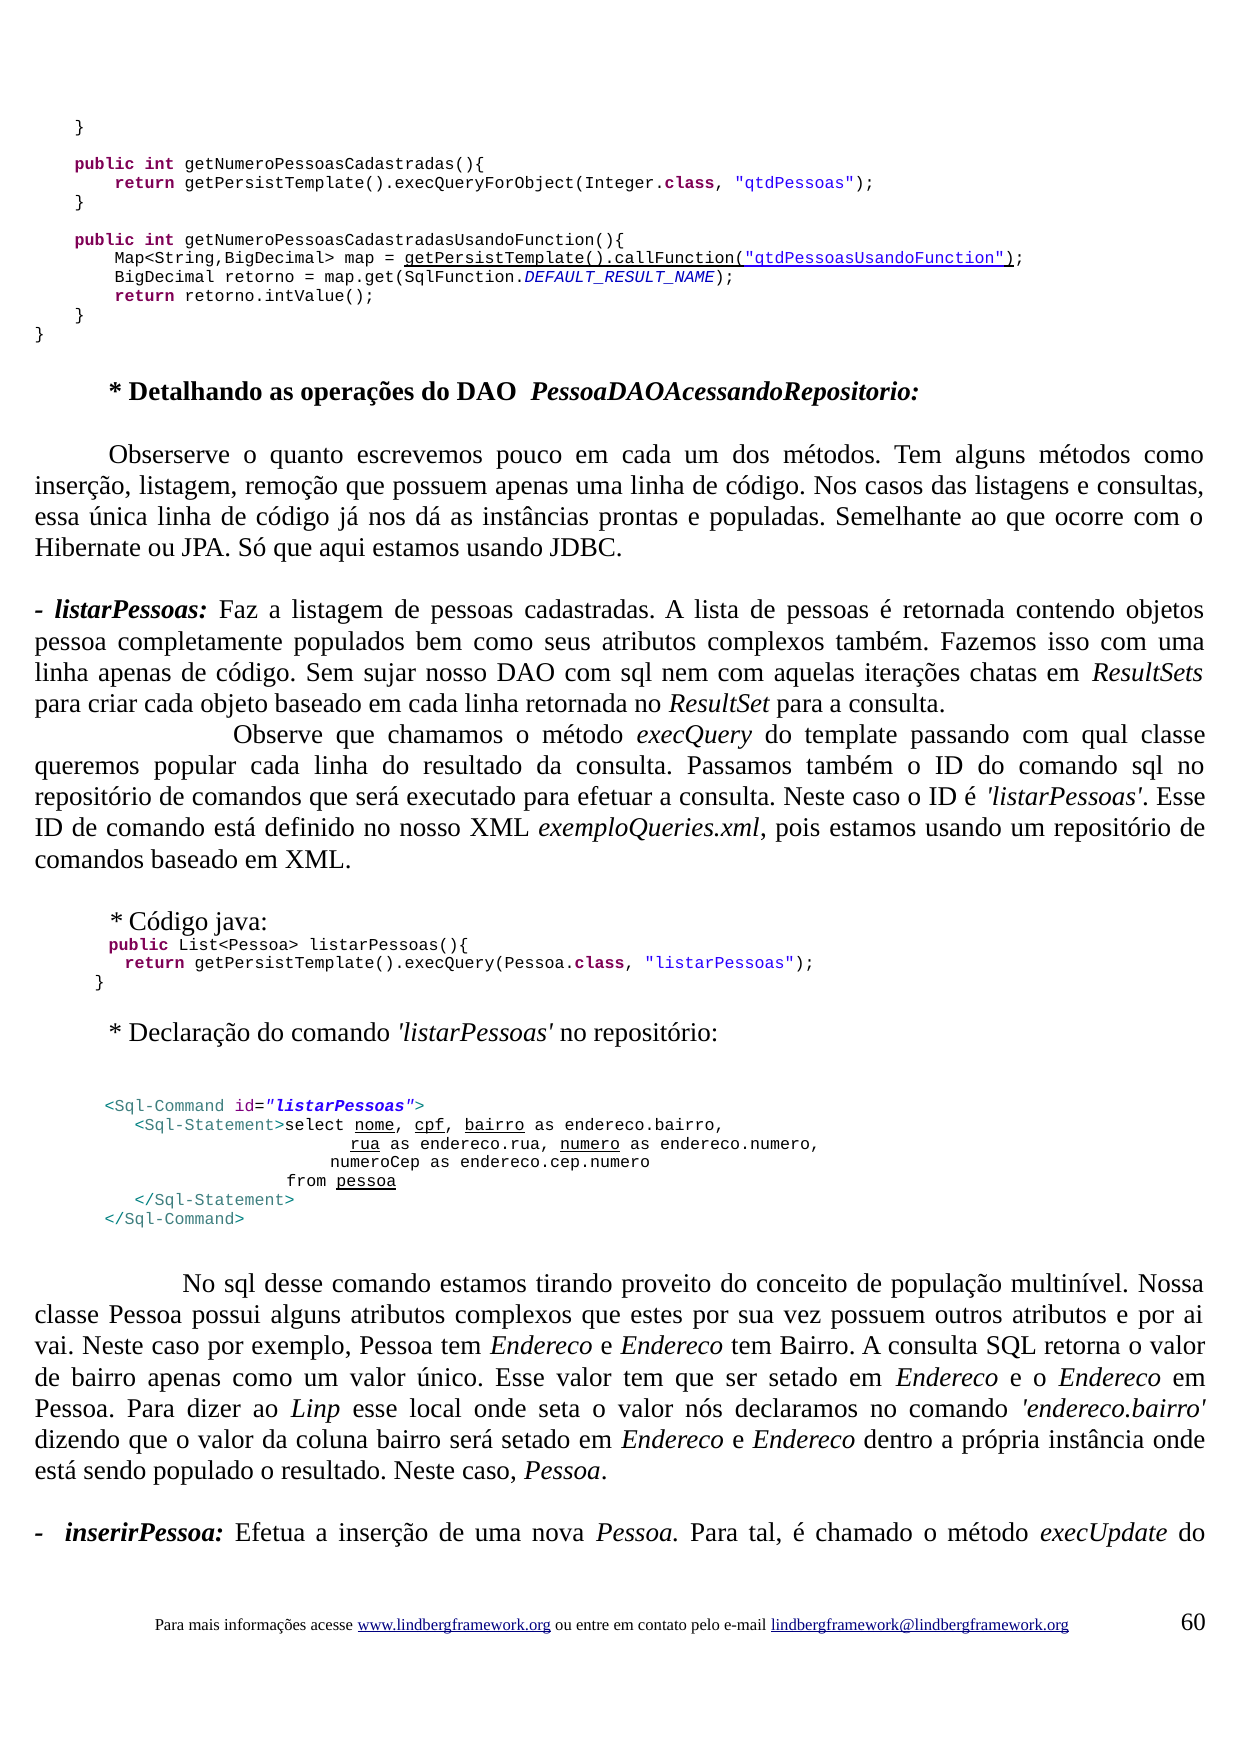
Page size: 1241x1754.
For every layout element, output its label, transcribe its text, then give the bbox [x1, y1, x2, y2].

text Observe que chamamos o método execQuery do template passando com qual classe queremos popular cada linha do resultado da consulta. Passamos também o ID do comando sql no repositório de comandos que será executado para efetuar a consulta. Neste caso o ID é 'listarPessoas'. Esse ID de comando está definido no nosso XML exemploQueries.xml, pois estamos usando um repositório de comandos baseado em XML. [34, 718, 1206, 874]
text No sql desse comando estamos tirando proveito do conceito de população multinível. Nossa classe Pessoa possui alguns atributos complexos que estes por sua vez possuem outros atributos e por ai vai. Neste caso por exemplo, Pessoa tem Endereco e Endereco tem Bairro. A consulta SQL retorna o valor de bairro apenas como um valor único. Esse valor tem que ser setado em Endereco e o Endereco em Pessoa. Para dizer ao Linp esse local onde seta o valor nós declaramos no comando 'endereco.bairro' dizendo que o valor da coluna bairro será setado em Endereco e Endereco dentro a própria instância onde está sendo populado o resultado. Neste caso, Pessoa. [34, 1267, 1206, 1485]
text Obserserve o quanto escrevemos pouco em cada um dos métodos. Tem alguns métodos como inserção, listagem, remoção que possuem apenas uma linha de código. Nos casos das listagens e consultas, essa única linha de código já nos dá as instâncias prontas e populadas. Semelhante ao que ocorre com o Hibernate ou JPA. Só que aqui estamos usando JDBC. [34, 438, 1206, 562]
text } [34, 118, 1206, 137]
text - inserirPessoa: Efetua a inserção de uma nova Pessoa. Para tal, é chamado o método execUpdate do [34, 1516, 1206, 1547]
text * Declaração do comando 'listarPessoas' no repositório: [34, 1016, 1206, 1047]
text } [34, 974, 1206, 993]
text return retorno.intValue(); [34, 288, 1206, 307]
text from pessoa [34, 1173, 1206, 1192]
text } [34, 193, 1206, 212]
text } [34, 307, 1206, 326]
text public List<Pessoa> listarPessoas(){ [34, 936, 1206, 955]
text rua as endereco.rua, numero as endereco.numero, [34, 1135, 1206, 1154]
text * Código java: [34, 905, 1206, 936]
text * Detalhando as operações do DAO PessoaDAOAcessandoRepositorio: [34, 376, 1206, 407]
text public int getNumeroPessoasCadastradasUsandoFunction(){ [34, 231, 1206, 250]
text <Sql-Statement>select nome, cpf, bairro as endereco.bairro, [34, 1116, 1206, 1135]
text <Sql-Command id="listarPessoas"> [34, 1097, 1206, 1116]
text BigDecimal retorno = map.get(SqlFunction.DEFAULT_RESULT_NAME); [34, 269, 1206, 288]
text } [34, 326, 1206, 344]
text return getPersistTemplate().execQueryForObject(Integer.class, "qtdPessoas"); [34, 175, 1206, 193]
text return getPersistTemplate().execQuery(Pessoa.class, "listarPessoas"); [34, 955, 1206, 974]
text </Sql-Statement> [34, 1192, 1206, 1211]
text public int getNumeroPessoasCadastradas(){ [34, 156, 1206, 175]
text </Sql-Command> [34, 1211, 1206, 1229]
text - listarPessoas: Faz a listagem de pessoas cadastradas. A lista de pessoas é retornada contendo objetos pessoa completamente populados bem como seus atributos complexos também. Fazemos isso com uma linha apenas de código. Sem sujar nosso DAO com sql nem com aquelas iterações chatas em ResultSets para criar cada objeto baseado em cada linha retornada no ResultSet para a consulta. [34, 593, 1206, 718]
text Map<String,BigDecimal> map = getPersistTemplate().callFunction("qtdPessoasUsandoFunction"); [34, 250, 1206, 269]
text numeroCep as endereco.cep.numero [34, 1154, 1206, 1173]
